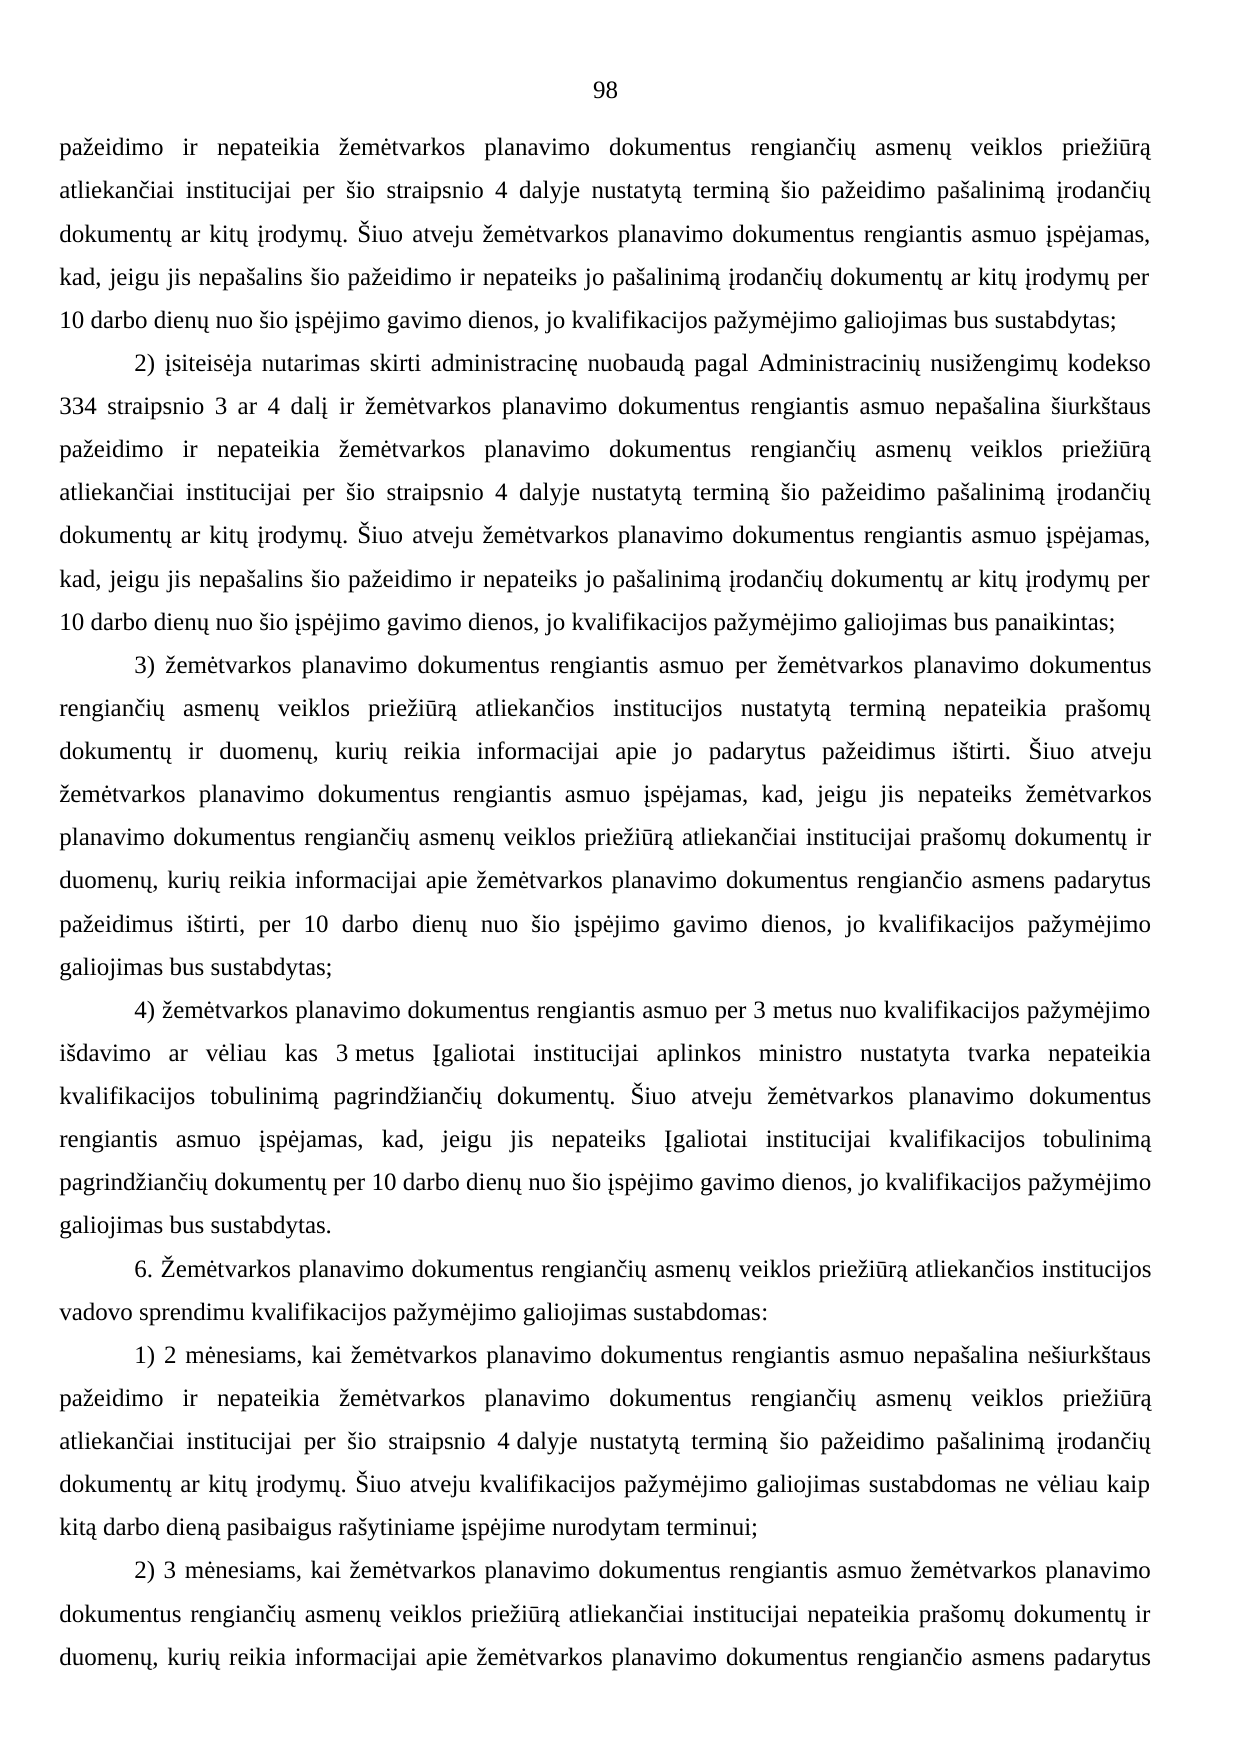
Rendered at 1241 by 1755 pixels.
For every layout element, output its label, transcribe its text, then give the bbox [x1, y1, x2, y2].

text 1) 2 mėnesiams, kai žemėtvarkos planavimo dokumentus rengiantis asmuo nepašalina nešiurkštaus pažeidimo ir nepateikia žemėtvarkos planavimo dokumentus rengiančių asmenų veiklos priežiūrą atliekančiai institucijai per šio straipsnio 4 dalyje nustatytą terminą šio pažeidimo pašalinimą įrodančių dokumentų ar kitų įrodymų. Šiuo atveju kvalifikacijos pažymėjimo galiojimas sustabdomas ne vėliau kaip kitą darbo dieną pasibaigus rašytiniame įspėjime nurodytam terminui; [59, 1340, 1152, 1541]
text 4) žemėtvarkos planavimo dokumentus rengiantis asmuo per 3 metus nuo kvalifikacijos pažymėjimo išdavimo ar vėliau kas 3 metus Įgaliotai institucijai aplinkos ministro nustatyta tvarka nepateikia kvalifikacijos tobulinimą pagrindžiančių dokumentų. Šiuo atveju žemėtvarkos planavimo dokumentus rengiantis asmuo įspėjamas, kad, jeigu jis nepateiks Įgaliotai institucijai kvalifikacijos tobulinimą pagrindžiančių dokumentų per 10 darbo dienų nuo šio įspėjimo gavimo dienos, jo kvalifikacijos pažymėjimo galiojimas bus sustabdytas. [59, 995, 1152, 1239]
text pažeidimo ir nepateikia žemėtvarkos planavimo dokumentus rengiančių asmenų veiklos priežiūrą atliekančiai institucijai per šio straipsnio 4 dalyje nustatytą terminą šio pažeidimo pašalinimą įrodančių dokumentų ar kitų įrodymų. Šiuo atveju žemėtvarkos planavimo dokumentus rengiantis asmuo įspėjamas, kad, jeigu jis nepašalins šio pažeidimo ir nepateiks jo pašalinimą įrodančių dokumentų ar kitų įrodymų per 10 darbo dienų nuo šio įspėjimo gavimo dienos, jo kvalifikacijos pažymėjimo galiojimas bus sustabdytas; [59, 132, 1152, 334]
text 2) įsiteisėja nutarimas skirti administracinę nuobaudą pagal Administracinių nusižengimų kodekso 334 straipsnio 3 ar 4 dalį ir žemėtvarkos planavimo dokumentus rengiantis asmuo nepašalina šiurkštaus pažeidimo ir nepateikia žemėtvarkos planavimo dokumentus rengiančių asmenų veiklos priežiūrą atliekančiai institucijai per šio straipsnio 4 dalyje nustatytą terminą šio pažeidimo pašalinimą įrodančių dokumentų ar kitų įrodymų. Šiuo atveju žemėtvarkos planavimo dokumentus rengiantis asmuo įspėjamas, kad, jeigu jis nepašalins šio pažeidimo ir nepateiks jo pašalinimą įrodančių dokumentų ar kitų įrodymų per 10 darbo dienų nuo šio įspėjimo gavimo dienos, jo kvalifikacijos pažymėjimo galiojimas bus panaikintas; [59, 348, 1152, 636]
text 3) žemėtvarkos planavimo dokumentus rengiantis asmuo per žemėtvarkos planavimo dokumentus rengiančių asmenų veiklos priežiūrą atliekančios institucijos nustatytą terminą nepateikia prašomų dokumentų ir duomenų, kurių reikia informacijai apie jo padarytus pažeidimus ištirti. Šiuo atveju žemėtvarkos planavimo dokumentus rengiantis asmuo įspėjamas, kad, jeigu jis nepateiks žemėtvarkos planavimo dokumentus rengiančių asmenų veiklos priežiūrą atliekančiai institucijai prašomų dokumentų ir duomenų, kurių reikia informacijai apie žemėtvarkos planavimo dokumentus rengiančio asmens padarytus pažeidimus ištirti, per 10 darbo dienų nuo šio įspėjimo gavimo dienos, jo kvalifikacijos pažymėjimo galiojimas bus sustabdytas; [59, 650, 1152, 981]
text 2) 3 mėnesiams, kai žemėtvarkos planavimo dokumentus rengiantis asmuo žemėtvarkos planavimo dokumentus rengiančių asmenų veiklos priežiūrą atliekančiai institucijai nepateikia prašomų dokumentų ir duomenų, kurių reikia informacijai apie žemėtvarkos planavimo dokumentus rengiančio asmens padarytus [59, 1556, 1152, 1671]
text 6. Žemėtvarkos planavimo dokumentus rengiančių asmenų veiklos priežiūrą atliekančios institucijos vadovo sprendimu kvalifikacijos pažymėjimo galiojimas sustabdomas: [59, 1254, 1152, 1326]
